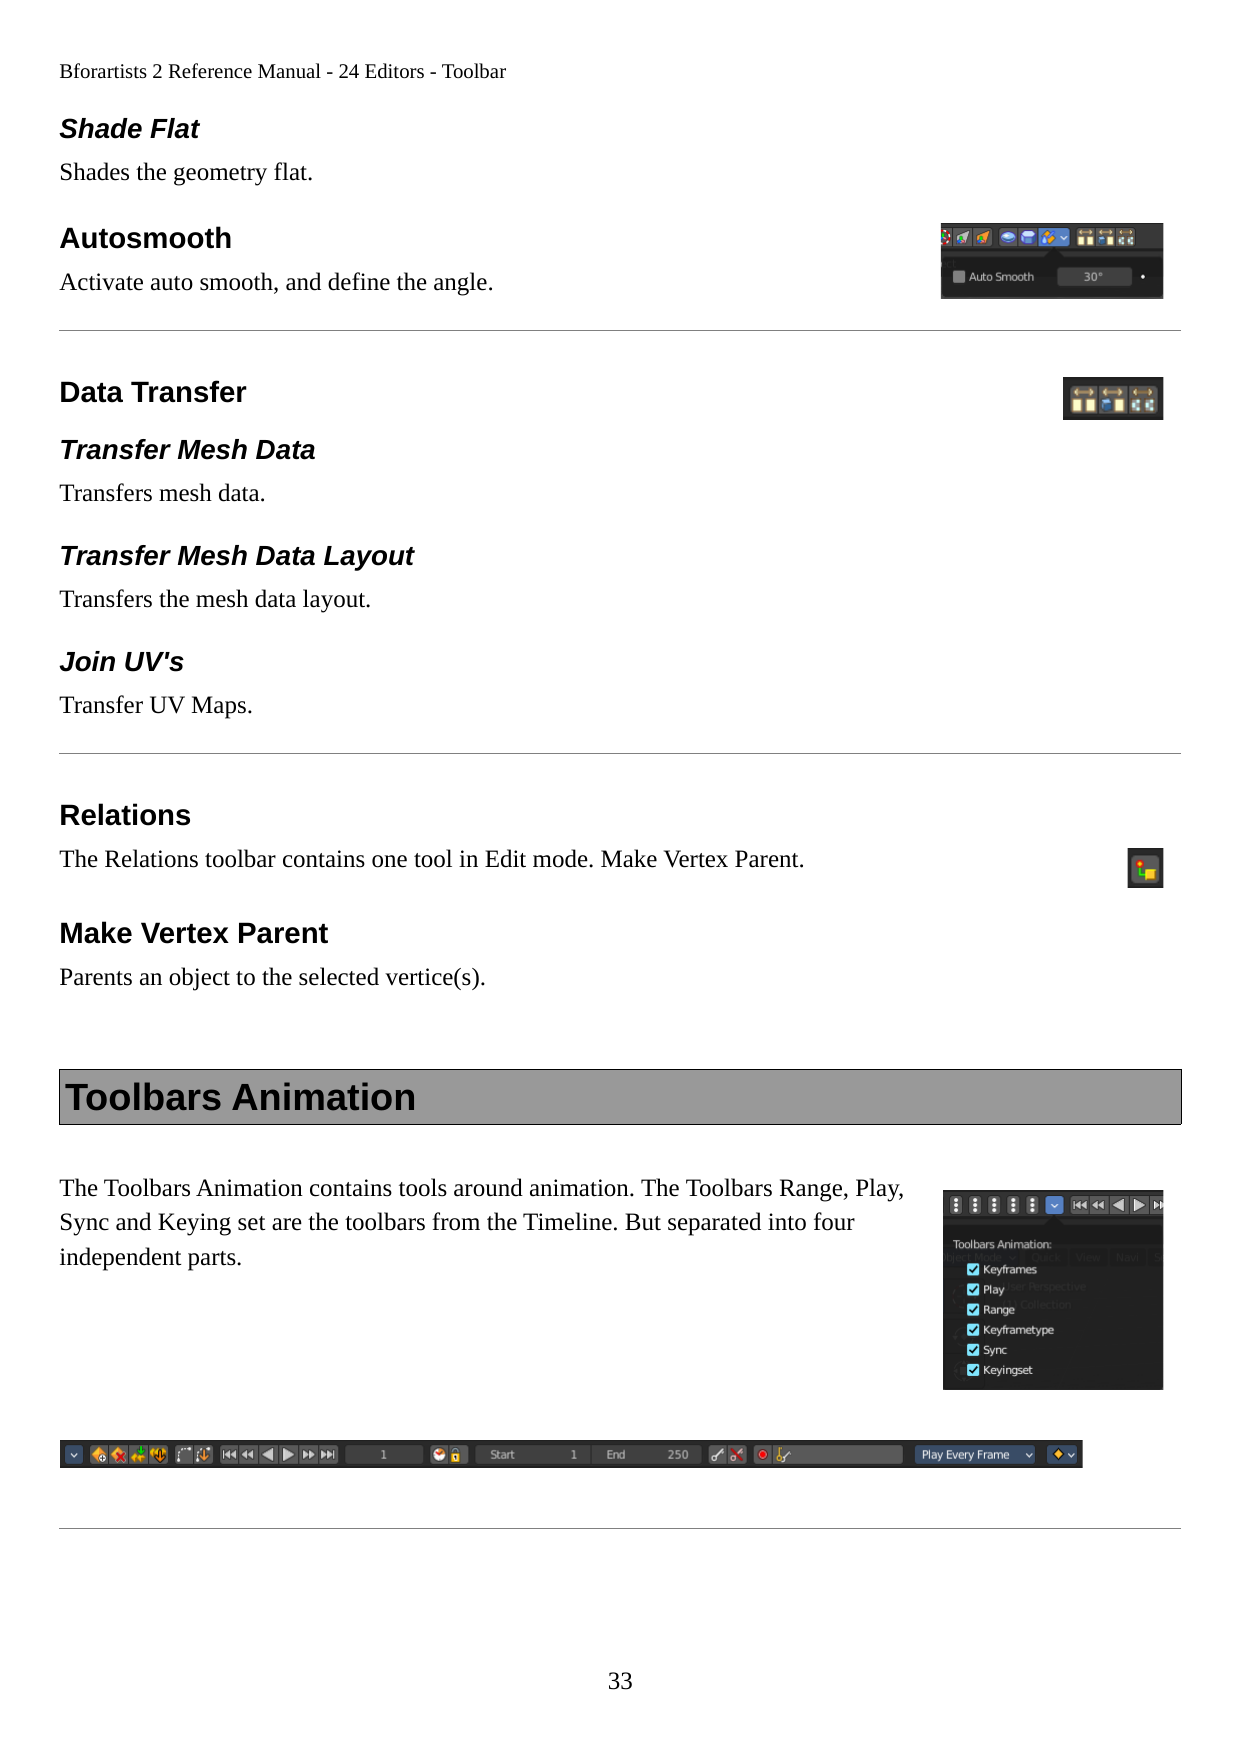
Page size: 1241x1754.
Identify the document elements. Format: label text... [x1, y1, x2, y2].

text Parents an object to the selected vertice(s). [59, 962, 1181, 991]
subtitle Transfer Mesh Data [59, 433, 1181, 465]
picture [940, 223, 1164, 299]
text Shades the geometry flat. [59, 157, 1181, 186]
text Transfers mesh data. [59, 478, 1181, 507]
picture [1063, 377, 1164, 420]
picture [60, 1440, 1083, 1468]
subtitle Shade Flat [59, 113, 1181, 144]
subtitle Autosmooth [59, 221, 1181, 254]
subtitle Relations [59, 797, 1181, 831]
text Transfer UV Maps. [59, 690, 1181, 718]
subtitle Data Transfer [59, 375, 1181, 408]
picture [1127, 848, 1164, 888]
text The Relations toolbar contains one tool in Edit mode. Make Vertex Parent. [59, 844, 1181, 872]
subtitle Join UV's [59, 645, 1181, 677]
subtitle Transfer Mesh Data Layout [59, 539, 1181, 571]
picture [943, 1190, 1164, 1390]
text Activate auto smooth, and define the angle. [59, 267, 940, 296]
subtitle Make Vertex Parent [59, 916, 1181, 949]
text The Toolbars Animation contains tools around animation. The Toolbars Range, Play, Sync and Keying set are the toolbars from the Timeline. But separated into four independent parts. [59, 1173, 1181, 1271]
table_header Toolbars Animation [60, 1070, 1181, 1124]
text Transfers the mesh data layout. [59, 584, 1181, 612]
